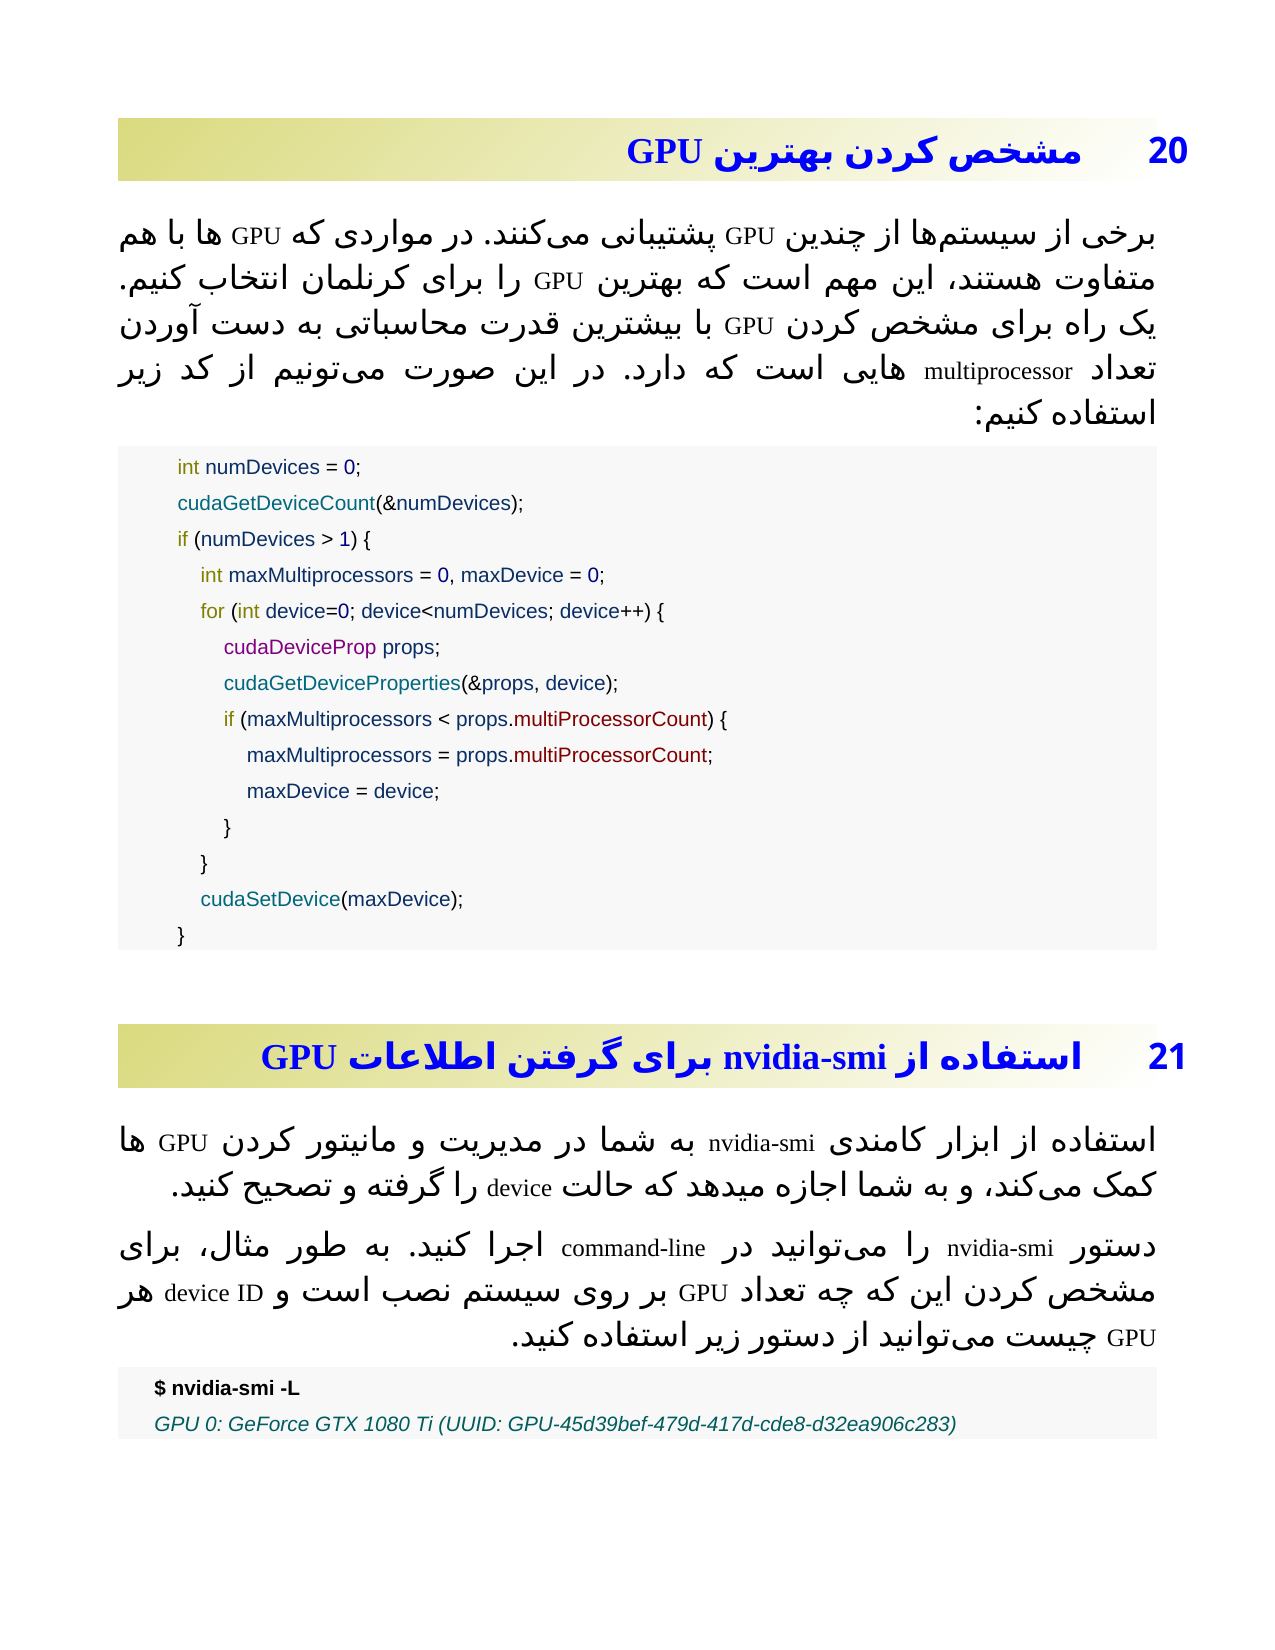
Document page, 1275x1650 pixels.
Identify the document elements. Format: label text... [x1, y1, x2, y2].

text دستور nvidia-smi را می‌توانید در command-line اجرا کنید. به طور مثال، برای مشخص کردن این که چه تعداد GPU بر روی سیستم نصب است و device ID هر GPU چیست می‌توانید از دستور زیر استفاده کنید. [118, 1220, 1157, 1355]
text } [118, 806, 1157, 842]
text int maxMultiprocessors = 0, maxDevice = 0; [118, 554, 1157, 590]
text cudaGetDeviceProperties(&props, device); [118, 662, 1157, 698]
text for (int device=0; device<numDevices; device++) { [118, 590, 1157, 626]
text cudaGetDeviceCount(&numDevices); [118, 482, 1157, 518]
text if (maxMultiprocessors < props.multiProcessorCount) { [118, 698, 1157, 734]
text GPU 0: GeForce GTX 1080 Ti (UUID: GPU-45d39bef-479d-417d-cde8-d32ea906c283) [118, 1403, 1157, 1439]
text cudaDeviceProp props; [118, 626, 1157, 662]
subtitle استفاده از nvidia-smi برای گرفتن اطلاعات GPU [118, 1025, 1157, 1088]
text $ nvidia-smi -L [118, 1367, 1157, 1403]
text } [118, 914, 1157, 950]
text int numDevices = 0; [118, 446, 1157, 482]
text cudaSetDevice(maxDevice); [118, 878, 1157, 914]
text maxDevice = device; [118, 770, 1157, 806]
text if (numDevices > 1) { [118, 518, 1157, 554]
text استفاده از ابزار کامندی nvidia-smi به شما در مدیریت و مانیتور کردن GPU ها کمک می‌کند، و به شما اجازه میدهد که حالت device را گرفته و تصحیح کنید. [118, 1115, 1157, 1205]
subtitle مشخص کردن بهترین GPU [118, 118, 1157, 181]
text maxMultiprocessors = props.multiProcessorCount; [118, 734, 1157, 770]
text برخی از سیستم‌ها از چندین GPU پشتیبانی می‌کنند. در مواردی که GPU ها با هم متفاوت هستند، این مهم است که بهترین GPU را برای کرنلمان انتخاب کنیم. یک راه برای مشخص کردن GPU با بیشترین قدرت محاسباتی به دست آوردن تعداد multiprocessor هایی است که دارد. در این صورت می‌تونیم از کد زیر استفاده کنیم: [118, 208, 1157, 433]
text } [118, 842, 1157, 878]
